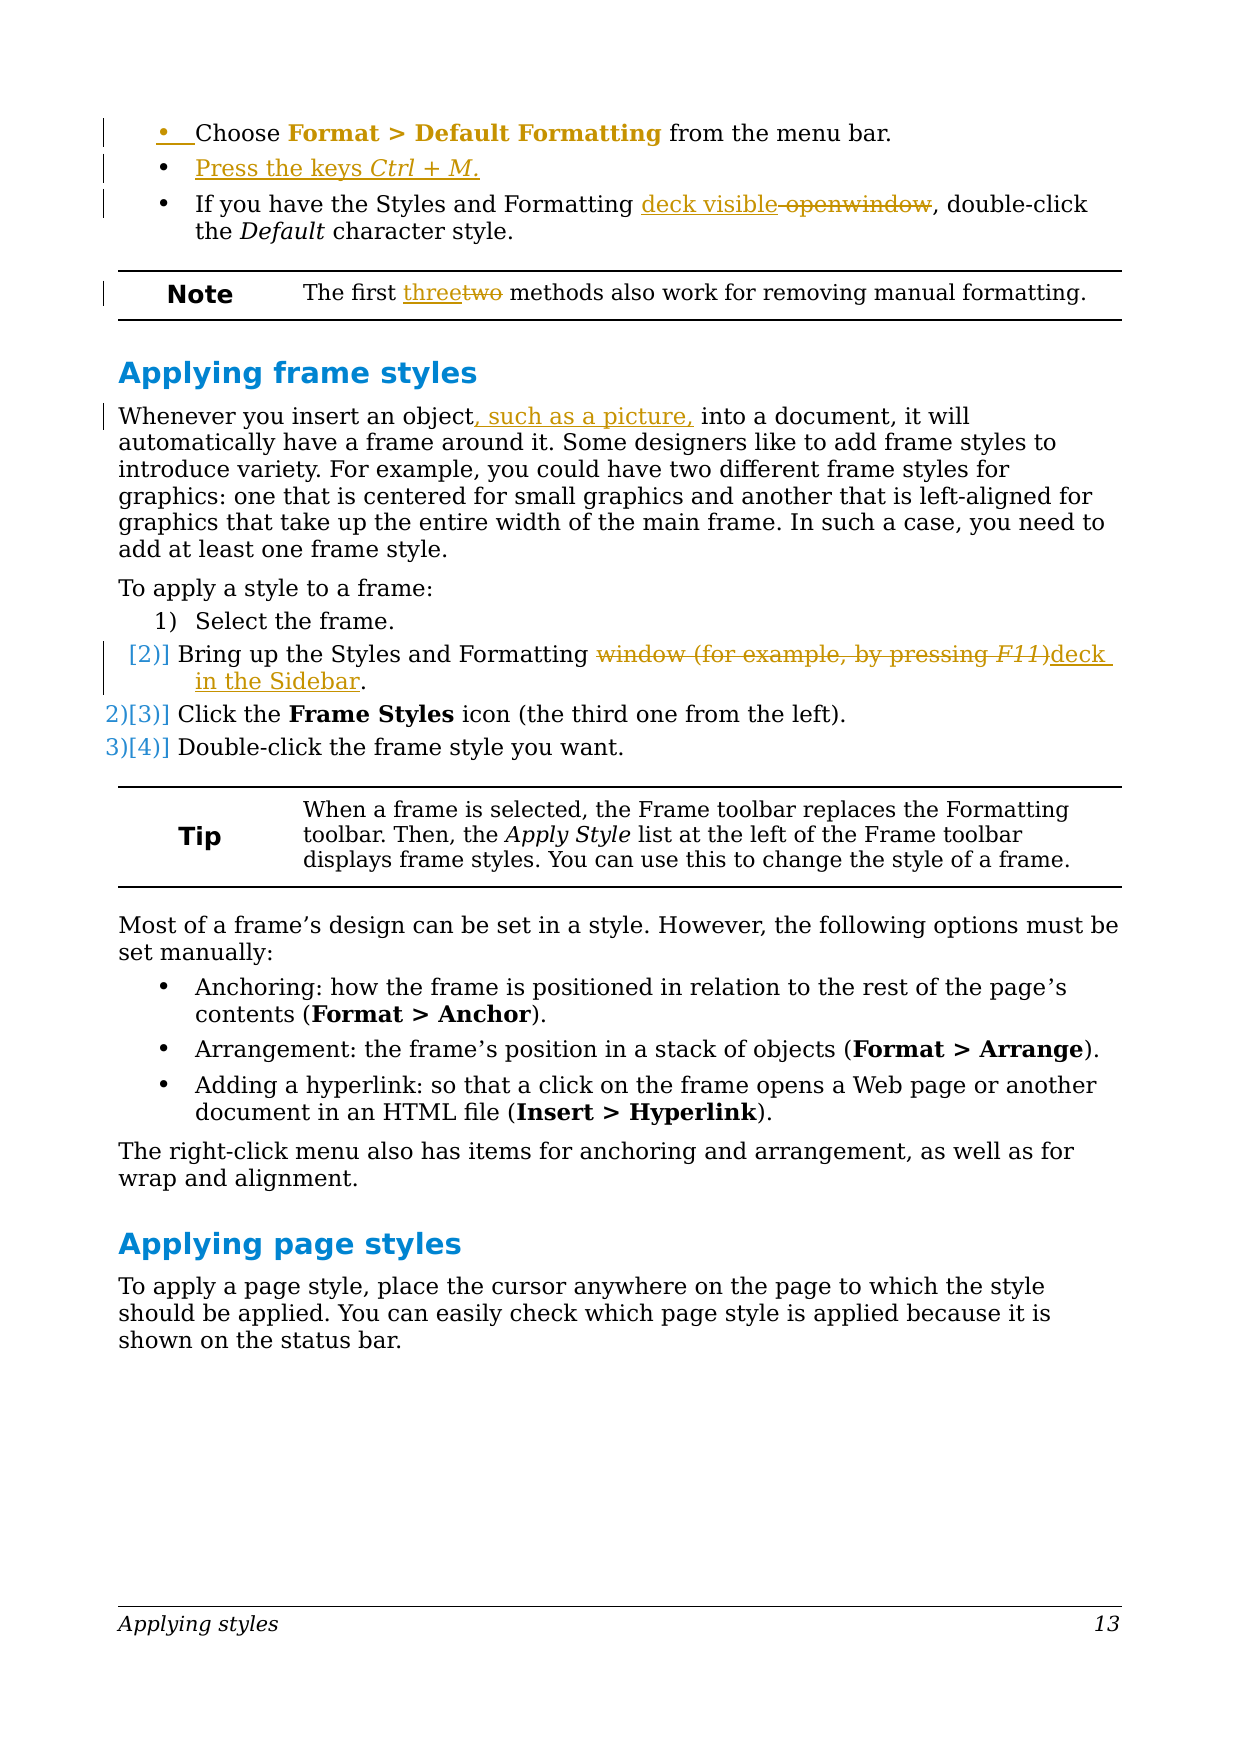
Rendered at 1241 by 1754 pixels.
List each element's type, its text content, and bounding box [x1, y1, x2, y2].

list If you have the Styles and Formatting deck visible, double-click the Default character style. [156, 189, 1122, 245]
list Choose Format > Default Formatting from the menu bar. [156, 118, 1122, 147]
list Most of a frame’s design can be set in a style. However, the following options must be set manually: [118, 912, 1122, 965]
table_header The first three methods also work for removing manual formatting. [281, 272, 1122, 319]
text To apply a page style, place the cursor anywhere on the page to which the style should be applied. You can easily check which page style is applied because it is shown on the status bar. [118, 1273, 1122, 1353]
list Anchoring: how the frame is positioned in relation to the rest of the page’s contents (Format > Anchor). [156, 972, 1122, 1028]
list Press the keys Ctrl + M. [156, 153, 1122, 183]
list To apply a style to a frame: [118, 575, 1122, 602]
table_header Tip [118, 788, 281, 886]
subtitle Applying frame styles [118, 357, 1122, 391]
text The right-click menu also has items for anchoring and arrangement, as well as for wrap and alignment. [118, 1138, 1122, 1192]
list Bring up the Styles and Formatting deck in the Sidebar. [177, 641, 1122, 695]
table_header Note [118, 272, 281, 319]
subtitle Applying page styles [118, 1227, 1122, 1261]
text Whenever you insert an object, such as a picture, into a document, it will automatically have a frame around it. Some designers like to add frame styles to introduce variety. For example, you could have two different frame styles for graphics: one that is centered for small graphics and another that is left-aligned for graphics that take up the entire width of the main frame. In such a case, you need to add at least one frame style. [118, 403, 1122, 563]
list Adding a hyperlink: so that a click on the frame opens a Web page or another document in an HTML file (Insert > Hyperlink). [156, 1070, 1122, 1126]
list Click the Frame Styles icon (the third one from the left). [177, 701, 1122, 728]
table_header When a frame is selected, the Frame toolbar replaces the Formatting toolbar. Then, the Apply Style list at the left of the Frame toolbar displays frame styles. You can use this to change the style of a frame. [281, 788, 1122, 886]
list Double-click the frame style you want. [177, 734, 1122, 761]
list Select the frame. [177, 608, 1122, 635]
list Arrangement: the frame’s position in a stack of objects (Format > Arrange). [156, 1034, 1122, 1063]
